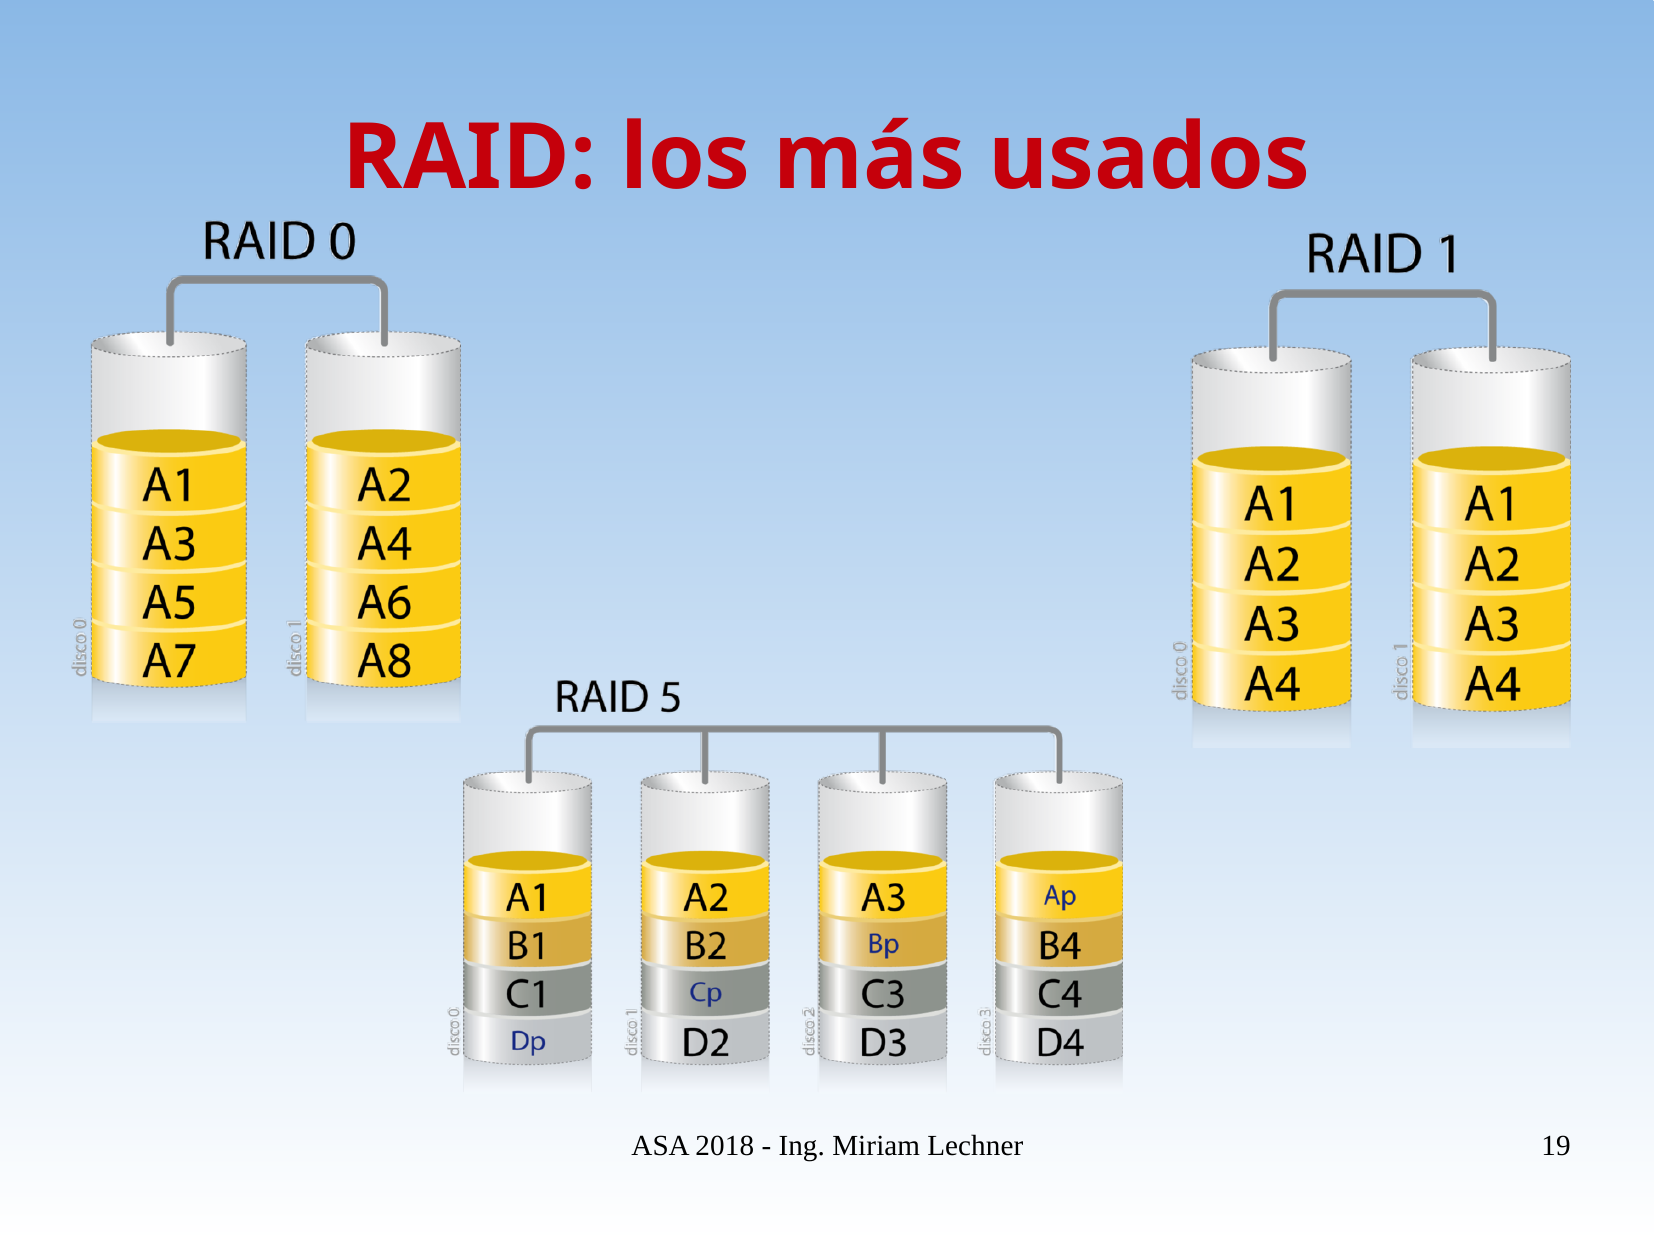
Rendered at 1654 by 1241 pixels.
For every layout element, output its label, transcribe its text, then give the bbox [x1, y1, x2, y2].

title RAID: los más usados [82, 49, 1571, 257]
picture [69, 212, 1123, 1094]
picture [1169, 224, 1571, 748]
